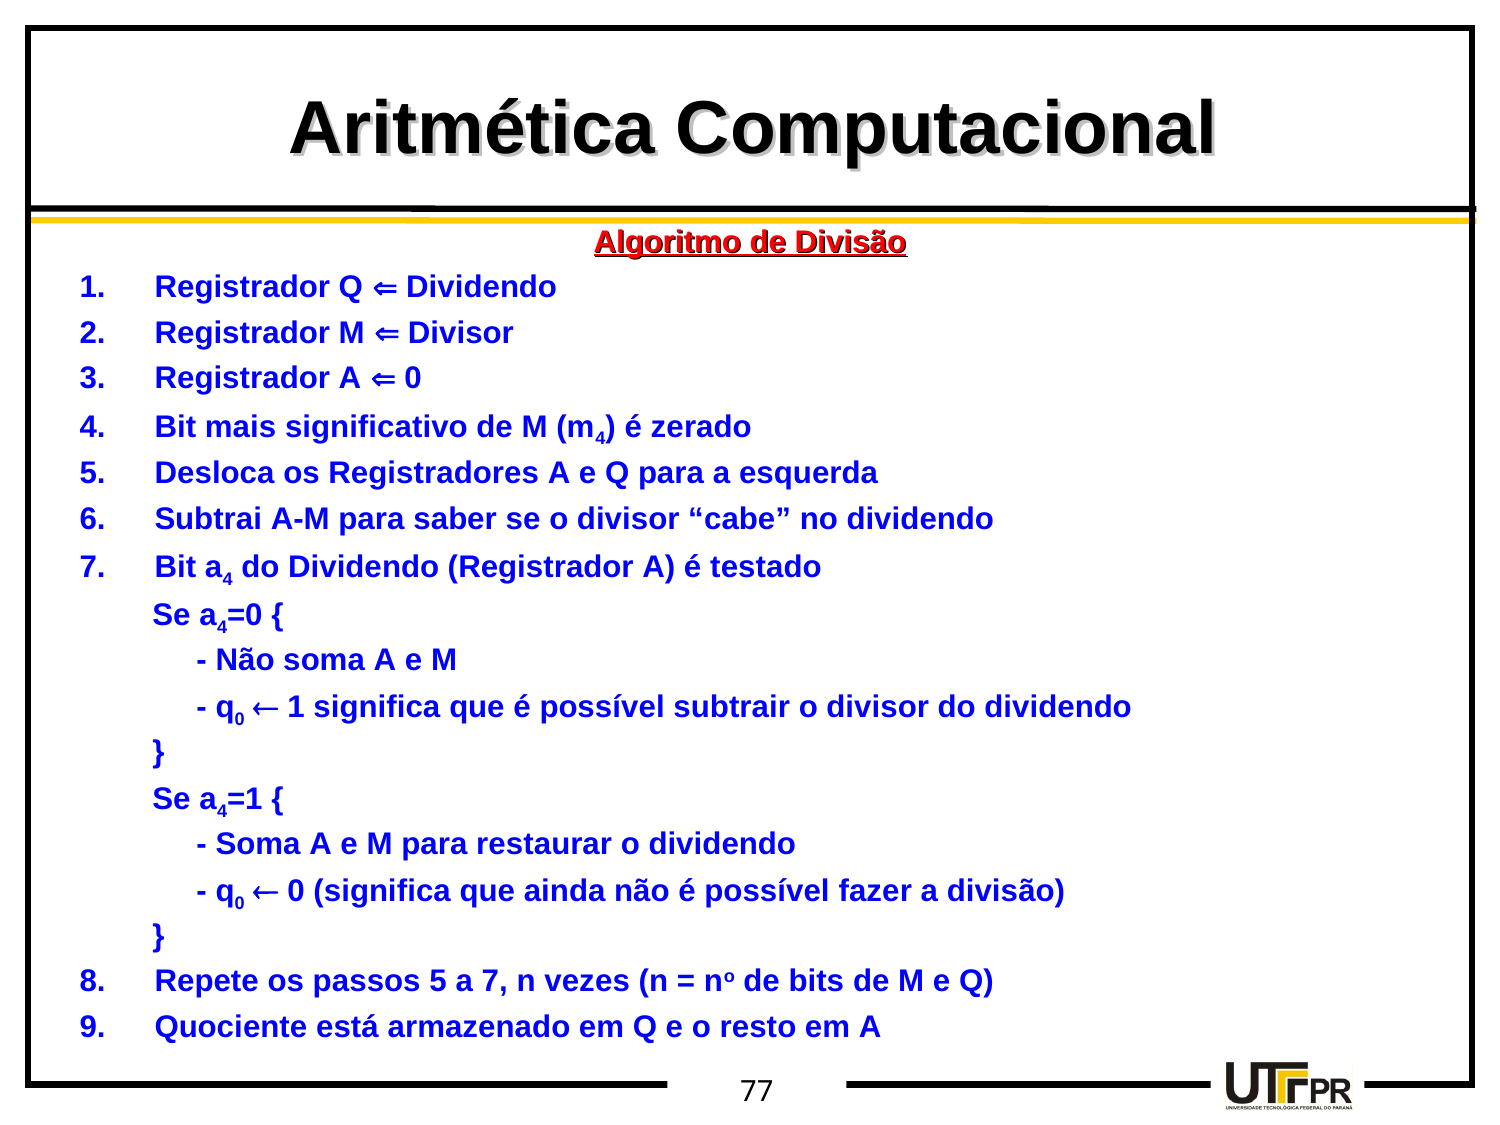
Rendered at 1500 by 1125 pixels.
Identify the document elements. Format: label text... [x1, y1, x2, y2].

picture [1225, 1065, 1353, 1110]
list Algoritmo de Divisão Registrador Q  Dividendo Registrador M  Divisor Registrador A  0 Bit mais significativo de M (m4) é zerado Desloca os Registradores A e Q para a esquerda Subtrai A-M para saber se o divisor “cabe” no dividendo Bit a4 do Dividendo (Registrador A) é testado Se a4=0 { - Não soma A e M - q0  1 significa que é possível subtrair o divisor do dividendo } Se a4=1 { - Soma A e M para restaurar o dividendo - q0  0 (significa que ainda não é possível fazer a divisão) } Repete os passos 5 a 7, n vezes (n = no de bits de M e Q) Quociente está armazenado em Q e o resto em A [64, 220, 1436, 1065]
title Aritmética Computacional [29, 85, 1477, 180]
